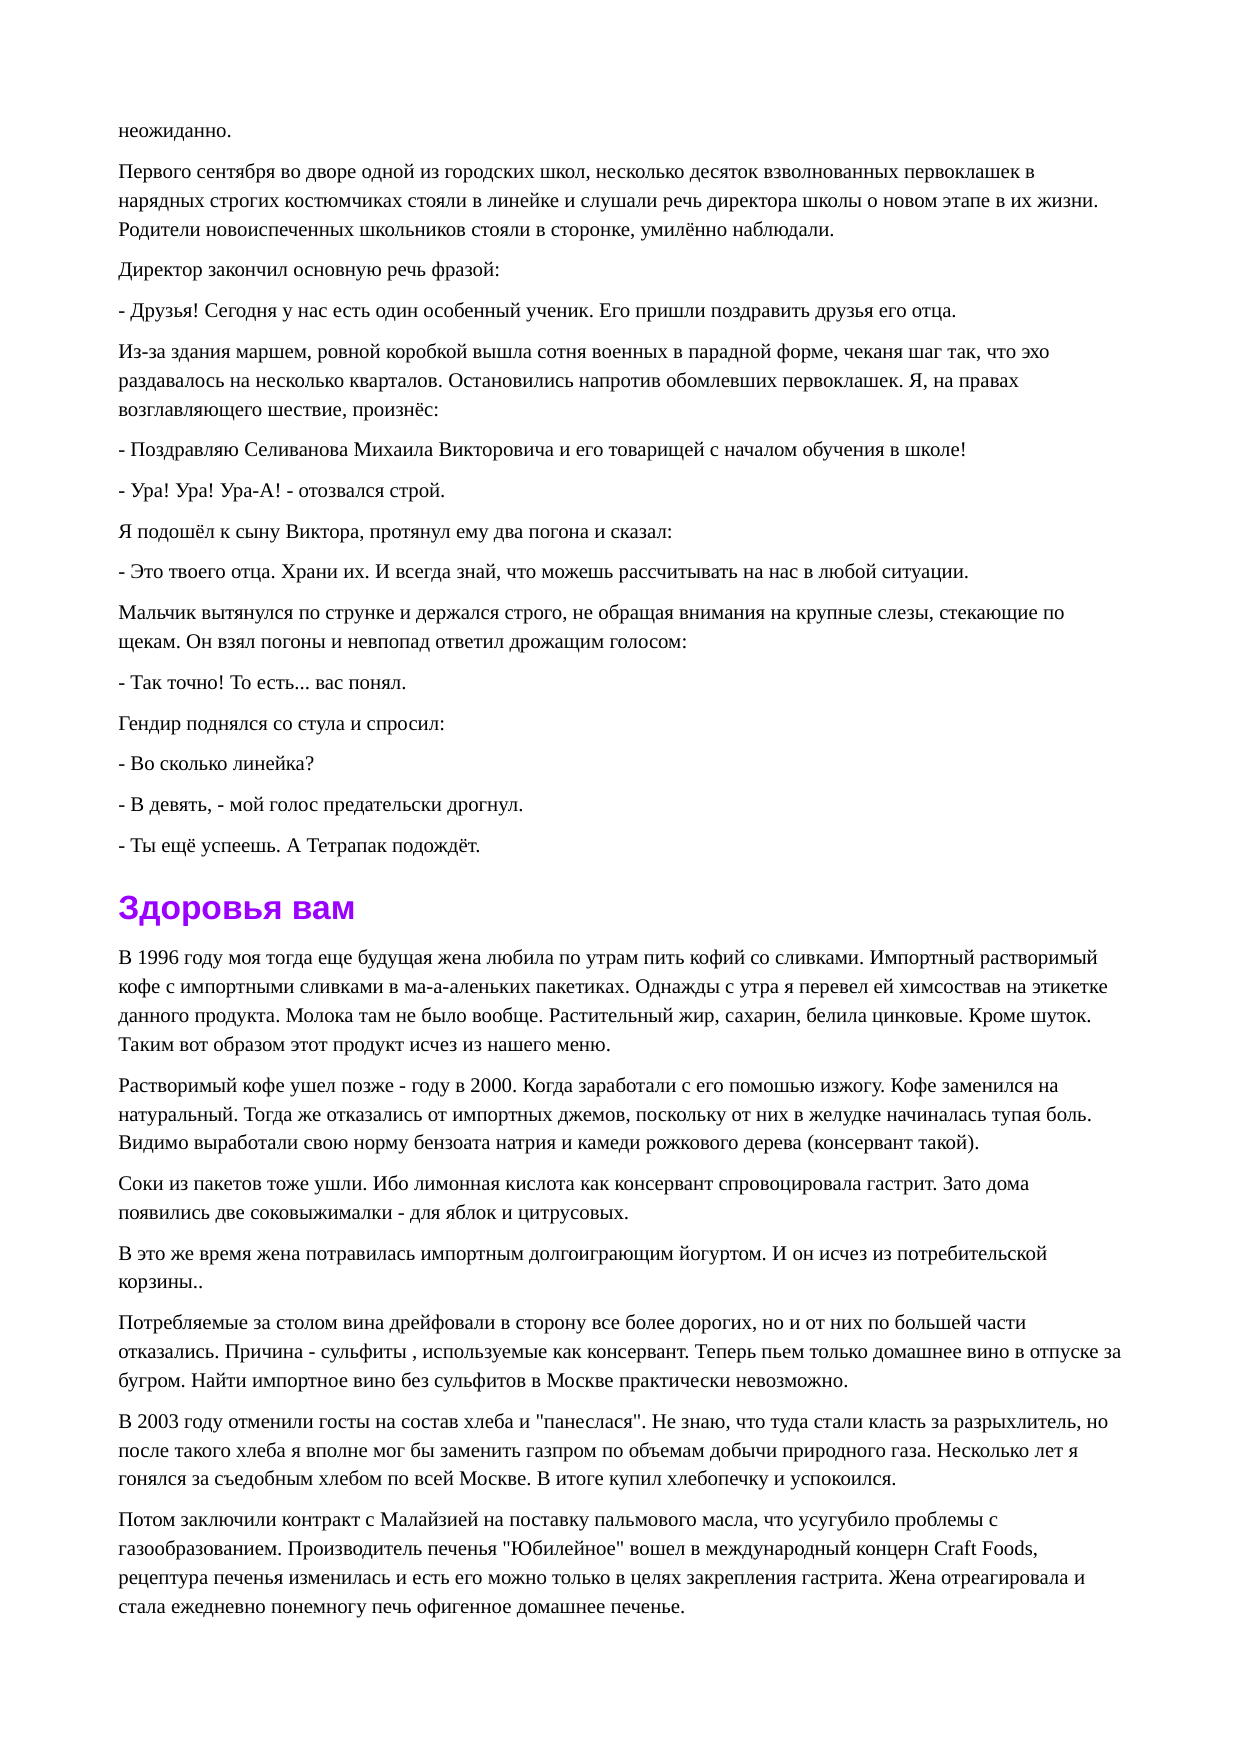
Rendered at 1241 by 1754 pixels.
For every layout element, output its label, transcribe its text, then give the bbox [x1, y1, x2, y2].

text - Ура! Ура! Ура-А! - отозвался строй. [118, 478, 1122, 502]
text - Во сколько линейка? [118, 751, 1122, 775]
text - Друзья! Сегодня у нас есть один особенный ученик. Его пришли поздравить друзья его отца. [118, 298, 1122, 322]
text Потребляемые за столом вина дрейфовали в сторону все более дорогих, но и от них по большей части отказались. Причина - сульфиты , используемые как консервант. Теперь пьем только домашнее вино в отпуске за бугром. Найти импортное вино без сульфитов в Москве практически невозможно. [118, 1310, 1122, 1392]
text В 1996 году моя тогда еще будущая жена любила по утрам пить кофий со сливками. Импортный растворимый кофе с импортными сливками в ма-а-аленьких пакетиках. Однажды с утра я перевел ей химсоствав на этикетке данного продукта. Молока там не было вообще. Растительный жир, сахарин, белила цинковые. Кроме шуток. Таким вот образом этот продукт исчез из нашего меню. [118, 945, 1122, 1056]
text - Так точно! То есть... вас понял. [118, 670, 1122, 694]
text Гендир поднялся со стула и спросил: [118, 710, 1122, 734]
text Первого сентября во дворе одной из городских школ, несколько десяток взволнованных первоклашек в нарядных строгих костюмчиках стояли в линейке и слушали речь директора школы о новом этапе в их жизни. Родители новоиспеченных школьников стояли в сторонке, умилённо наблюдали. [118, 159, 1122, 241]
text - В девять, - мой голос предательски дрогнул. [118, 792, 1122, 816]
text Потом заключили контракт с Малайзией на поставку пальмового масла, что усугубило проблемы с газообразованием. Производитель печенья "Юбилейное" вошел в международный концерн Craft Foods, рецептура печенья изменилась и есть его можно только в целях закрепления гастрита. Жена отреагировала и стала ежедневно понемногу печь офигенное домашнее печенье. [118, 1507, 1122, 1618]
text неожиданно. [118, 118, 1122, 142]
text Мальчик вытянулся по струнке и держался строго, не обращая внимания на крупные слезы, стекающие по щекам. Он взял погоны и невпопад ответил дрожащим голосом: [118, 600, 1122, 653]
text В это же время жена потравилась импортным долгоиграющим йогуртом. И он исчез из потребительской корзины.. [118, 1241, 1122, 1293]
text - Поздравляю Селиванова Михаила Викторовича и его товарищей с началом обучения в школе! [118, 437, 1122, 461]
text Я подошёл к сыну Виктора, протянул ему два погона и сказал: [118, 519, 1122, 543]
text Растворимый кофе ушел позже - году в 2000. Когда заработали с его помошью изжогу. Кофе заменился на натуральный. Тогда же отказались от импортных джемов, поскольку от них в желудке начиналась тупая боль. Видимо выработали свою норму бензоата натрия и камеди рожкового дерева (консервант такой). [118, 1073, 1122, 1154]
text - Это твоего отца. Храни их. И всегда знай, что можешь рассчитывать на нас в любой ситуации. [118, 559, 1122, 583]
text Директор закончил основную речь фразой: [118, 257, 1122, 281]
text - Ты ещё успеешь. А Тетрапак подождёт. [118, 833, 1122, 857]
text Соки из пакетов тоже ушли. Ибо лимонная кислота как консервант спровоцировала гастрит. Зато дома появились две соковыжималки - для яблок и цитрусовых. [118, 1171, 1122, 1224]
subtitle Здоровья вам [118, 888, 1122, 927]
text Из-за здания маршем, ровной коробкой вышла сотня военных в парадной форме, чеканя шаг так, что эхо раздавалось на несколько кварталов. Остановились напротив обомлевших первоклашек. Я, на правах возглавляющего шествие, произнёс: [118, 339, 1122, 421]
text В 2003 году отменили госты на состав хлеба и "панеслася". Не знаю, что туда стали класть за разрыхлитель, но после такого хлеба я вполне мог бы заменить газпром по объемам добычи природного газа. Несколько лет я гонялся за съедобным хлебом по всей Москве. В итоге купил хлебопечку и успокоился. [118, 1409, 1122, 1490]
